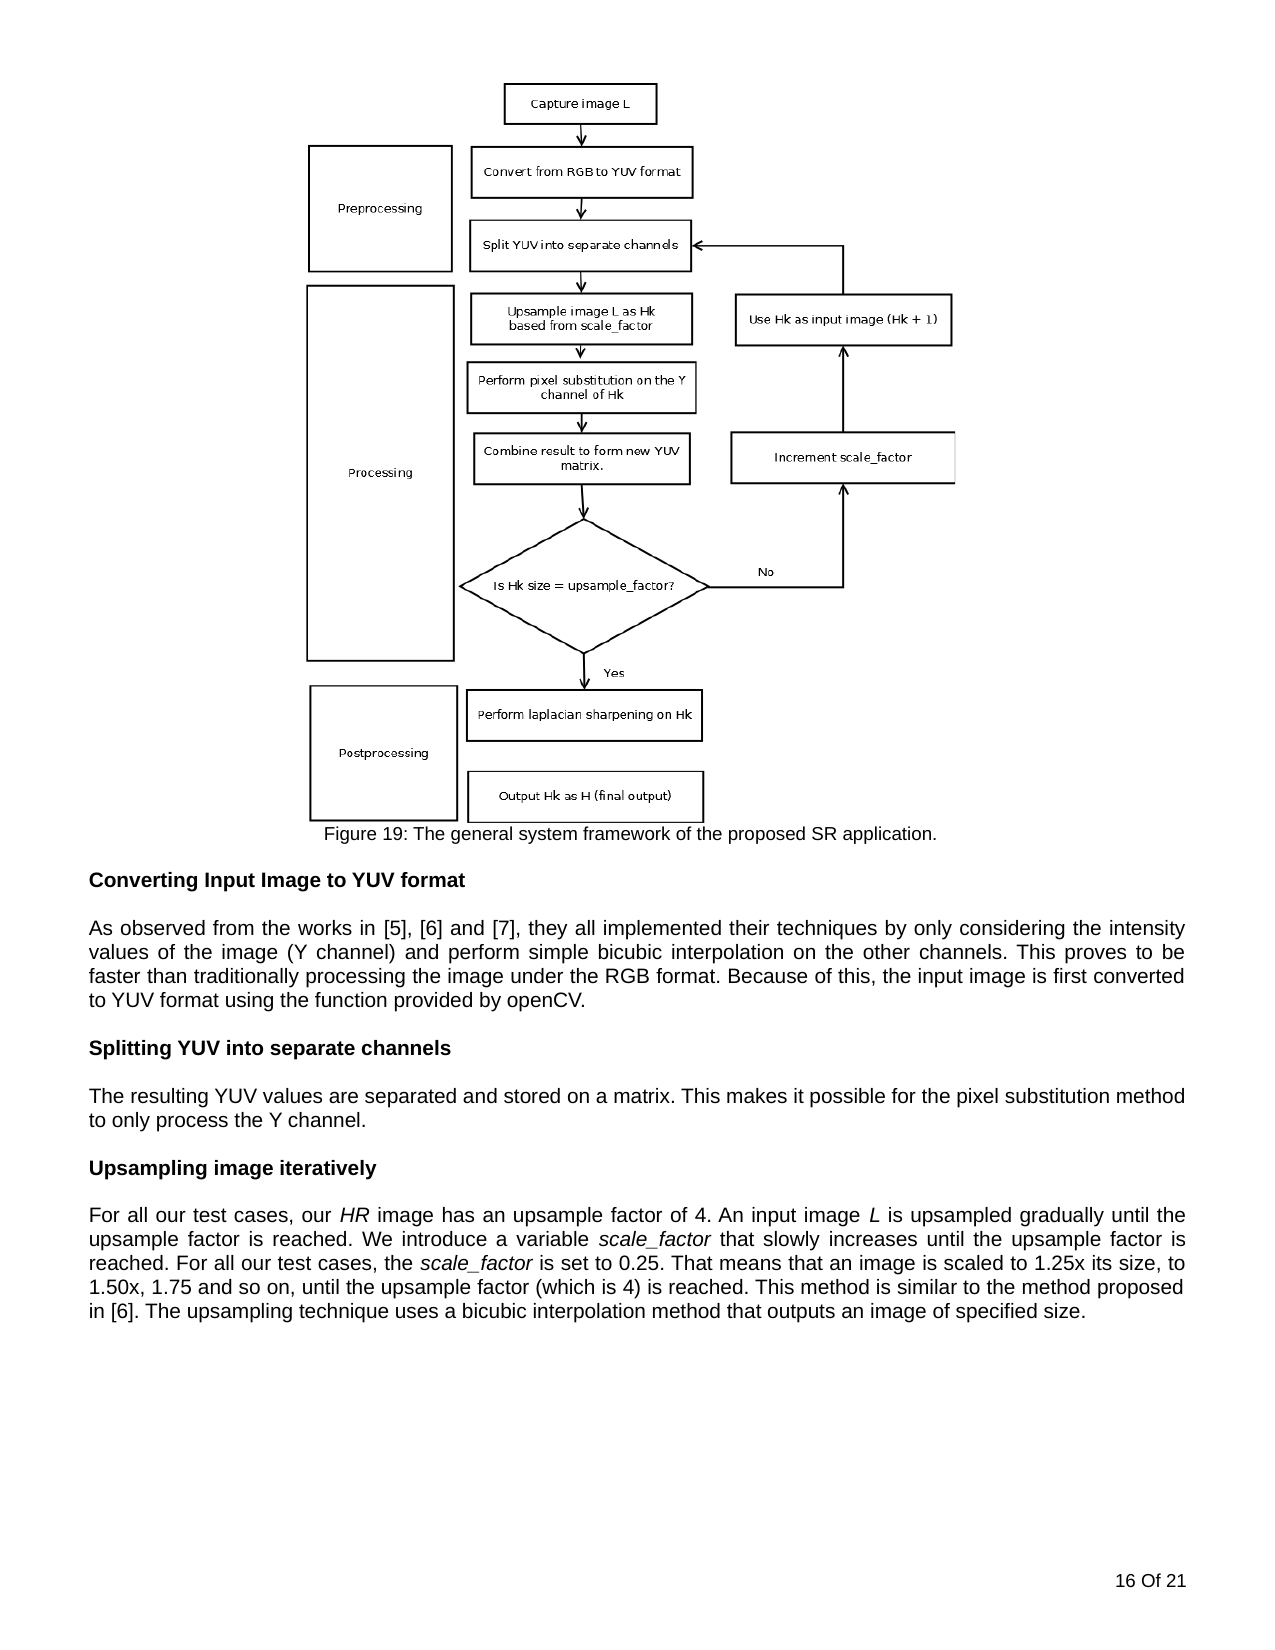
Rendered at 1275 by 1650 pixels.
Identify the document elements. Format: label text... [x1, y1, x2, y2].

text As observed from the works in [5], [6] and [7], they all implemented their techniques by only considering the intensity values of the image (Y channel) and perform simple bicubic interpolation on the other channels. This proves to be faster than traditionally processing the image under the RGB format. Because of this, the input image is first converted to YUV format using the function provided by openCV. [88, 916, 1186, 1012]
text For all our test cases, our HR image has an upsample factor of 4. An input image L is upsampled gradually until the upsample factor is reached. We introduce a variable scale_factor that slowly increases until the upsample factor is reached. For all our test cases, the scale_factor is set to 0.25. That means that an image is scaled to 1.25x its size, to 1.50x, 1.75 and so on, until the upsample factor (which is 4) is reached. This method is similar to the method proposed in [6]. The upsampling technique uses a bicubic interpolation method that outputs an image of specified size. [88, 1203, 1186, 1323]
text The resulting YUV values are separated and stored on a matrix. This makes it possible for the pixel substitution method to only process the Y channel. [88, 1083, 1186, 1131]
picture [306, 83, 956, 823]
text Upsampling image iteratively [88, 1155, 1186, 1179]
text Splitting YUV into separate channels [88, 1036, 1186, 1059]
subtitle Converting Input Image to YUV format [88, 868, 1186, 892]
text Figure 19: The general system framework of the proposed SR application. [306, 823, 955, 844]
